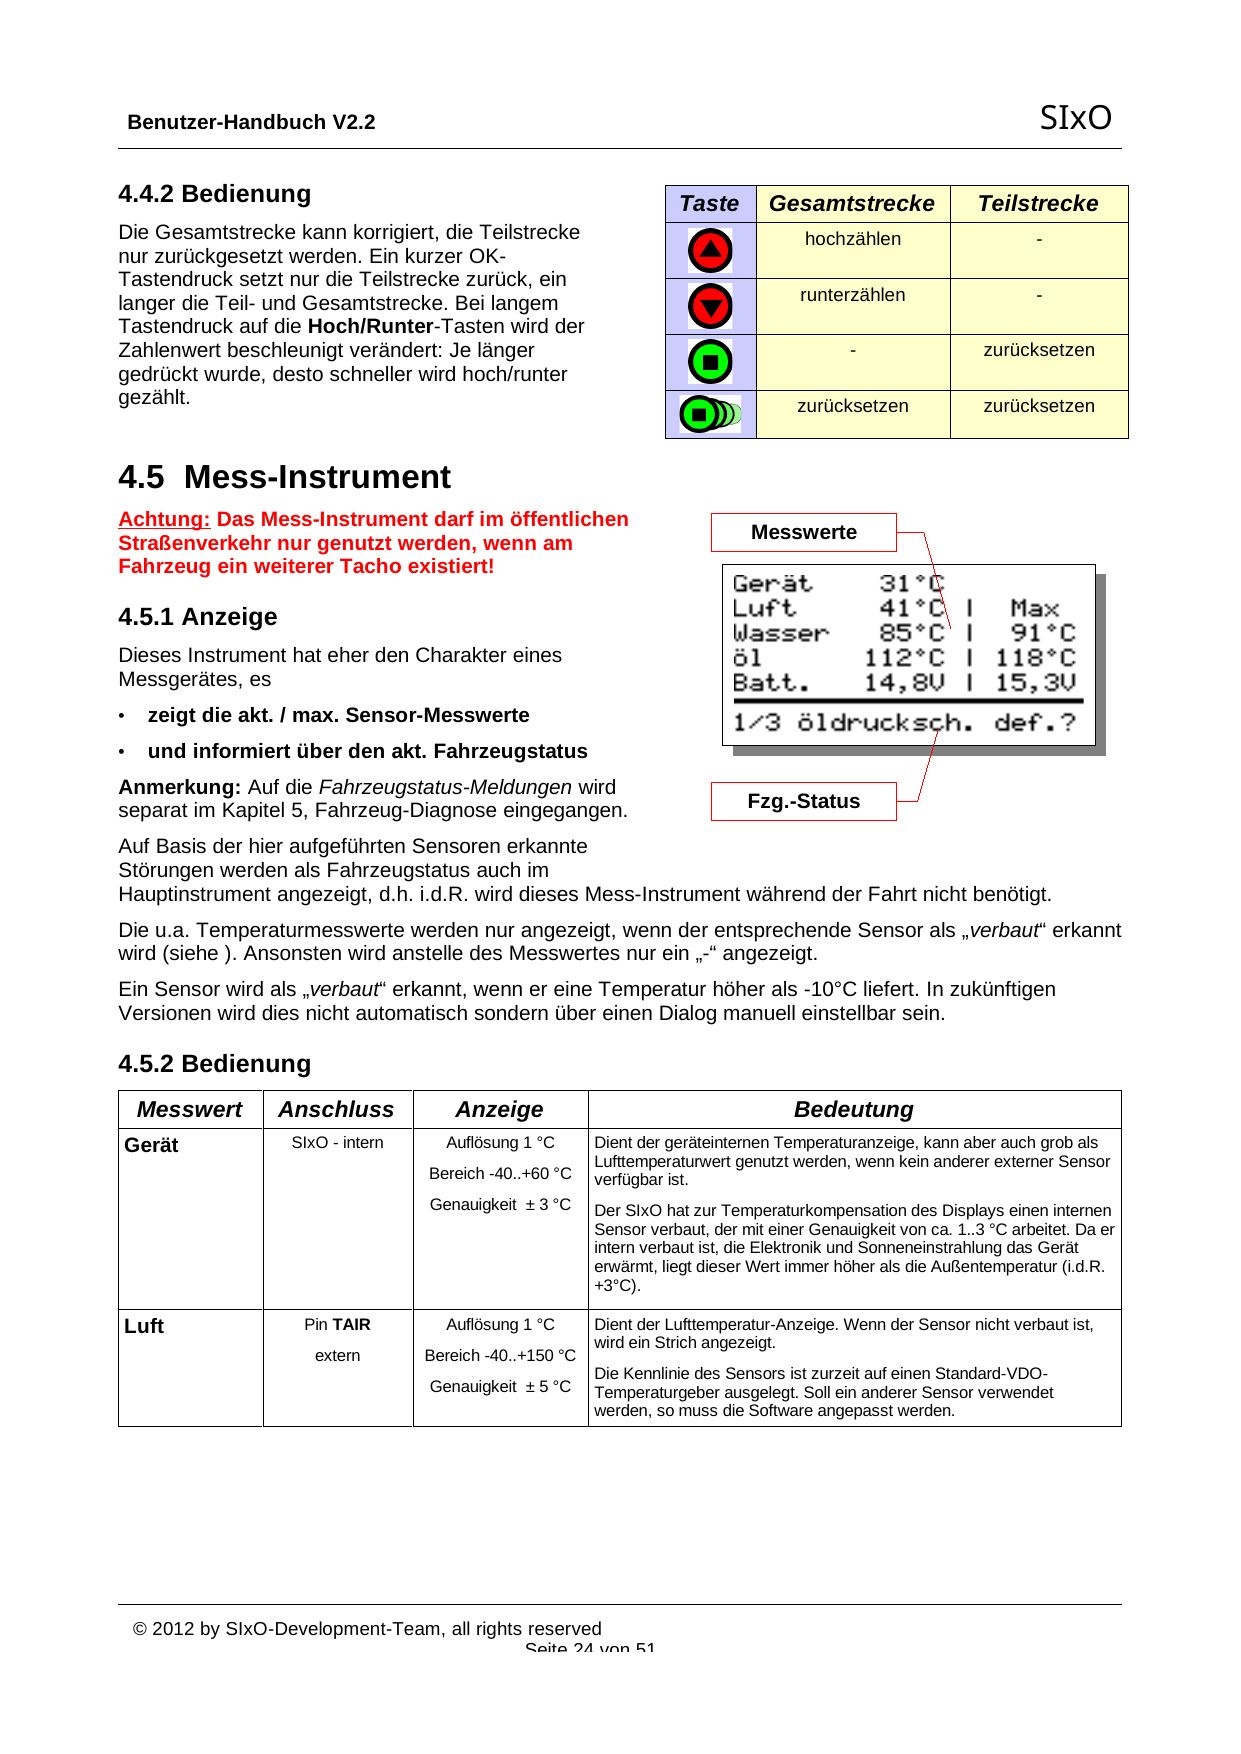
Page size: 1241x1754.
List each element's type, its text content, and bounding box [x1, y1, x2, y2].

table_cell [666, 223, 756, 278]
subtitle Bedienung [118, 180, 1128, 461]
table_cell - [757, 335, 950, 390]
text Die Gesamtstrecke kann korrigiert, die Teilstrecke nur zurückgesetzt werden. Ein kurzer OK-Tastendruck setzt nur die Teilstrecke zurück, ein langer die Teil- und Gesamtstrecke. Bei langem Tastendruck auf die Hoch/Runter-Tasten wird der Zahlenwert beschleunigt verändert: Je länger gedrückt wurde, desto schneller wird hoch/runter gezählt. [118, 221, 658, 409]
table_cell Dient der Lufttemperatur-Anzeige. Wenn der Sensor nicht verbaut ist, wird ein Strich angezeigt. Die Kennlinie des Sensors ist zurzeit auf einen Standard-VDO-Temperaturgeber ausgelegt. Soll ein anderer Sensor verwendet werden, so muss die Software angepasst werden. [589, 1310, 1121, 1426]
table_header Taste [666, 186, 756, 222]
table_cell Gerät [119, 1129, 262, 1309]
table_cell Auflösung 1 °C Bereich -40..+150 °C Genauigkeit ± 5 °C [414, 1310, 588, 1426]
table_header Messwert [119, 1091, 262, 1128]
table_cell hochzählen [757, 223, 950, 278]
table_cell Pin TAIR extern [264, 1310, 412, 1426]
text Die u.a. Temperaturmesswerte werden nur angezeigt, wenn der entsprechende Sensor als „verbaut“ erkannt wird (siehe ). Ansonsten wird anstelle des Messwertes nur ein „-“ angezeigt. [118, 918, 1122, 965]
table_cell zurücksetzen [951, 335, 1128, 390]
table_cell zurücksetzen [951, 391, 1128, 438]
text Ein Sensor wird als „verbaut“ erkannt, wenn er eine Temperatur höher als -10°C liefert. In zukünftigen Versionen wird dies nicht automatisch sondern über einen Dialog manuell einstellbar sein. [118, 978, 1122, 1025]
list und informiert über den akt. Fahrzeugstatus [118, 739, 712, 763]
picture [679, 395, 742, 433]
subtitle [1116, 603, 1122, 631]
text Dieses Instrument hat eher den Charakter eines Messgerätes, es [118, 644, 712, 691]
table_cell - [951, 223, 1128, 278]
text Auf Basis der hier aufgeführten Sensoren erkannte Störungen werden als Fahrzeugstatus auch im Hauptinstrument angezeigt, d.h. i.d.R. wird dieses Mess-Instrument während der Fahrt nicht benötigt. [118, 835, 1122, 906]
table_header Anzeige [414, 1091, 588, 1128]
picture [688, 283, 733, 329]
subtitle Mess-Instrument [118, 458, 1122, 495]
table_cell zurücksetzen [757, 391, 950, 438]
subtitle Anzeige [118, 603, 712, 631]
table_header Bedeutung [589, 1091, 1121, 1128]
table_cell SIxO - intern [264, 1129, 412, 1309]
table_header Anschluss [264, 1091, 412, 1128]
subtitle Bedienung [118, 1050, 1122, 1078]
picture [688, 228, 733, 273]
table_header Teilstrecke [951, 186, 1128, 222]
table_cell [666, 335, 756, 390]
table_header Gesamtstrecke [757, 186, 950, 222]
table_cell runterzählen [757, 279, 950, 334]
picture [688, 339, 733, 384]
table_cell Auflösung 1 °C Bereich -40..+60 °C Genauigkeit ± 3 °C [414, 1129, 588, 1309]
list zeigt die akt. / max. Sensor-Messwerte [118, 703, 712, 727]
table_cell [666, 391, 756, 438]
table_cell Dient der geräteinternen Temperaturanzeige, kann aber auch grob als Lufttemperaturwert genutzt werden, wenn kein anderer externer Sensor verfügbar ist. Der SIxO hat zur Temperaturkompensation des Displays einen internen Sensor verbaut, der mit einer Genauigkeit von ca. 1..3 °C arbeitet. Da er intern verbaut ist, die Elektronik und Sonneneinstrahlung das Gerät erwärmt, liegt dieser Wert immer höher als die Außentemperatur (i.d.R. +3°C). [589, 1129, 1121, 1309]
text Achtung: Das Mess-Instrument darf im öffentlichen Straßenverkehr nur genutzt werden, wenn am Fahrzeug ein weiterer Tacho existiert! [118, 507, 1122, 833]
table_cell Luft [119, 1310, 262, 1426]
text Anmerkung: Auf die Fahrzeugstatus-Meldungen wird separat im Kapitel 5, Fahrzeug-Diagnose eingegangen. [118, 775, 712, 822]
picture [734, 575, 1084, 734]
table_cell [666, 279, 756, 334]
table_cell - [951, 279, 1128, 334]
